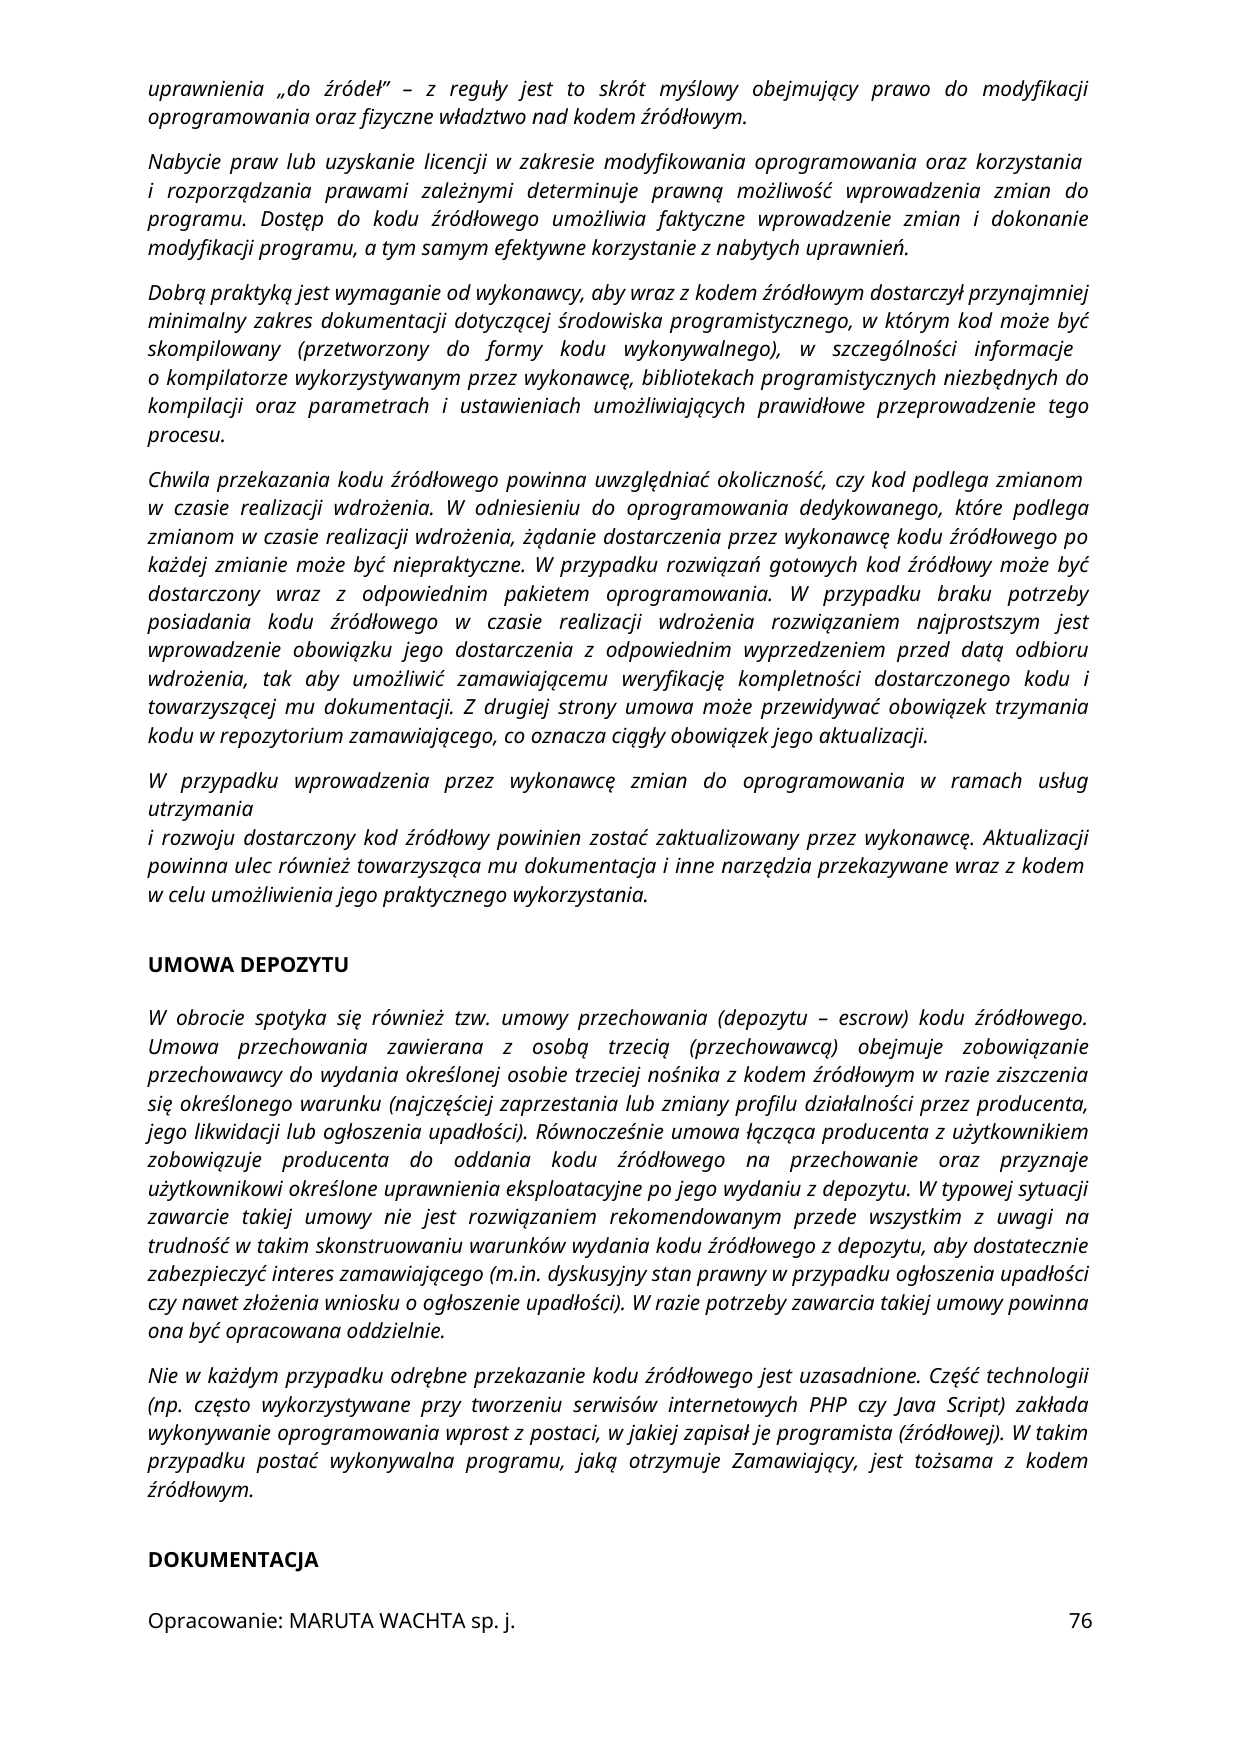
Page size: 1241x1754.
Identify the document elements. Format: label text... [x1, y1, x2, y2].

text uprawnienia „do źródeł” – z reguły jest to skrót myślowy obejmujący prawo do modyfikacji oprogramowania oraz fizyczne władztwo nad kodem źródłowym. [148, 74, 1093, 131]
text Chwila przekazania kodu źródłowego powinna uwzględniać okoliczność, czy kod podlega zmianom w czasie realizacji wdrożenia. W odniesieniu do oprogramowania dedykowanego, które podlega zmianom w czasie realizacji wdrożenia, żądanie dostarczenia przez wykonawcę kodu źródłowego po każdej zmianie może być niepraktyczne. W przypadku rozwiązań gotowych kod źródłowy może być dostarczony wraz z odpowiednim pakietem oprogramowania. W przypadku braku potrzeby posiadania kodu źródłowego w czasie realizacji wdrożenia rozwiązaniem najprostszym jest wprowadzenie obowiązku jego dostarczenia z odpowiednim wyprzedzeniem przed datą odbioru wdrożenia, tak aby umożliwić zamawiającemu weryfikację kompletności dostarczonego kodu i towarzyszącej mu dokumentacji. Z drugiej strony umowa może przewidywać obowiązek trzymania kodu w repozytorium zamawiającego, co oznacza ciągły obowiązek jego aktualizacji. [148, 465, 1093, 749]
text W przypadku wprowadzenia przez wykonawcę zmian do oprogramowania w ramach usług utrzymania i rozwoju dostarczony kod źródłowy powinien zostać zaktualizowany przez wykonawcę. Aktualizacji powinna ulec również towarzysząca mu dokumentacja i inne narzędzia przekazywane wraz z kodem w celu umożliwienia jego praktycznego wykorzystania. [148, 766, 1093, 908]
text Nabycie praw lub uzyskanie licencji w zakresie modyfikowania oprogramowania oraz korzystania i rozporządzania prawami zależnymi determinuje prawną możliwość wprowadzenia zmian do programu. Dostęp do kodu źródłowego umożliwia faktyczne wprowadzenie zmian i dokonanie modyfikacji programu, a tym samym efektywne korzystanie z nabytych uprawnień. [148, 147, 1093, 261]
text Nie w każdym przypadku odrębne przekazanie kodu źródłowego jest uzasadnione. Część technologii (np. często wykorzystywane przy tworzeniu serwisów internetowych PHP czy Java Script) zakłada wykonywanie oprogramowania wprost z postaci, w jakiej zapisał je programista (źródłowej). W takim przypadku postać wykonywalna programu, jaką otrzymuje Zamawiający, jest tożsama z kodem źródłowym. [148, 1361, 1093, 1503]
text UMOWA DEPOZYTU [148, 950, 1093, 978]
text Dobrą praktyką jest wymaganie od wykonawcy, aby wraz z kodem źródłowym dostarczył przynajmniej minimalny zakres dokumentacji dotyczącej środowiska programistycznego, w którym kod może być skompilowany (przetworzony do formy kodu wykonywalnego), w szczególności informacje o kompilatorze wykorzystywanym przez wykonawcę, bibliotekach programistycznych niezbędnych do kompilacji oraz parametrach i ustawieniach umożliwiających prawidłowe przeprowadzenie tego procesu. [148, 278, 1093, 448]
text DOKUMENTACJA [148, 1545, 1093, 1573]
text W obrocie spotyka się również tzw. umowy przechowania (depozytu – escrow) kodu źródłowego. Umowa przechowania zawierana z osobą trzecią (przechowawcą) obejmuje zobowiązanie przechowawcy do wydania określonej osobie trzeciej nośnika z kodem źródłowym w razie ziszczenia się określonego warunku (najczęściej zaprzestania lub zmiany profilu działalności przez producenta, jego likwidacji lub ogłoszenia upadłości). Równocześnie umowa łącząca producenta z użytkownikiem zobowiązuje producenta do oddania kodu źródłowego na przechowanie oraz przyznaje użytkownikowi określone uprawnienia eksploatacyjne po jego wydaniu z depozytu. W typowej sytuacji zawarcie takiej umowy nie jest rozwiązaniem rekomendowanym przede wszystkim z uwagi na trudność w takim skonstruowaniu warunków wydania kodu źródłowego z depozytu, aby dostatecznie zabezpieczyć interes zamawiającego (m.in. dyskusyjny stan prawny w przypadku ogłoszenia upadłości czy nawet złożenia wniosku o ogłoszenie upadłości). W razie potrzeby zawarcia takiej umowy powinna ona być opracowana oddzielnie. [148, 1003, 1093, 1344]
